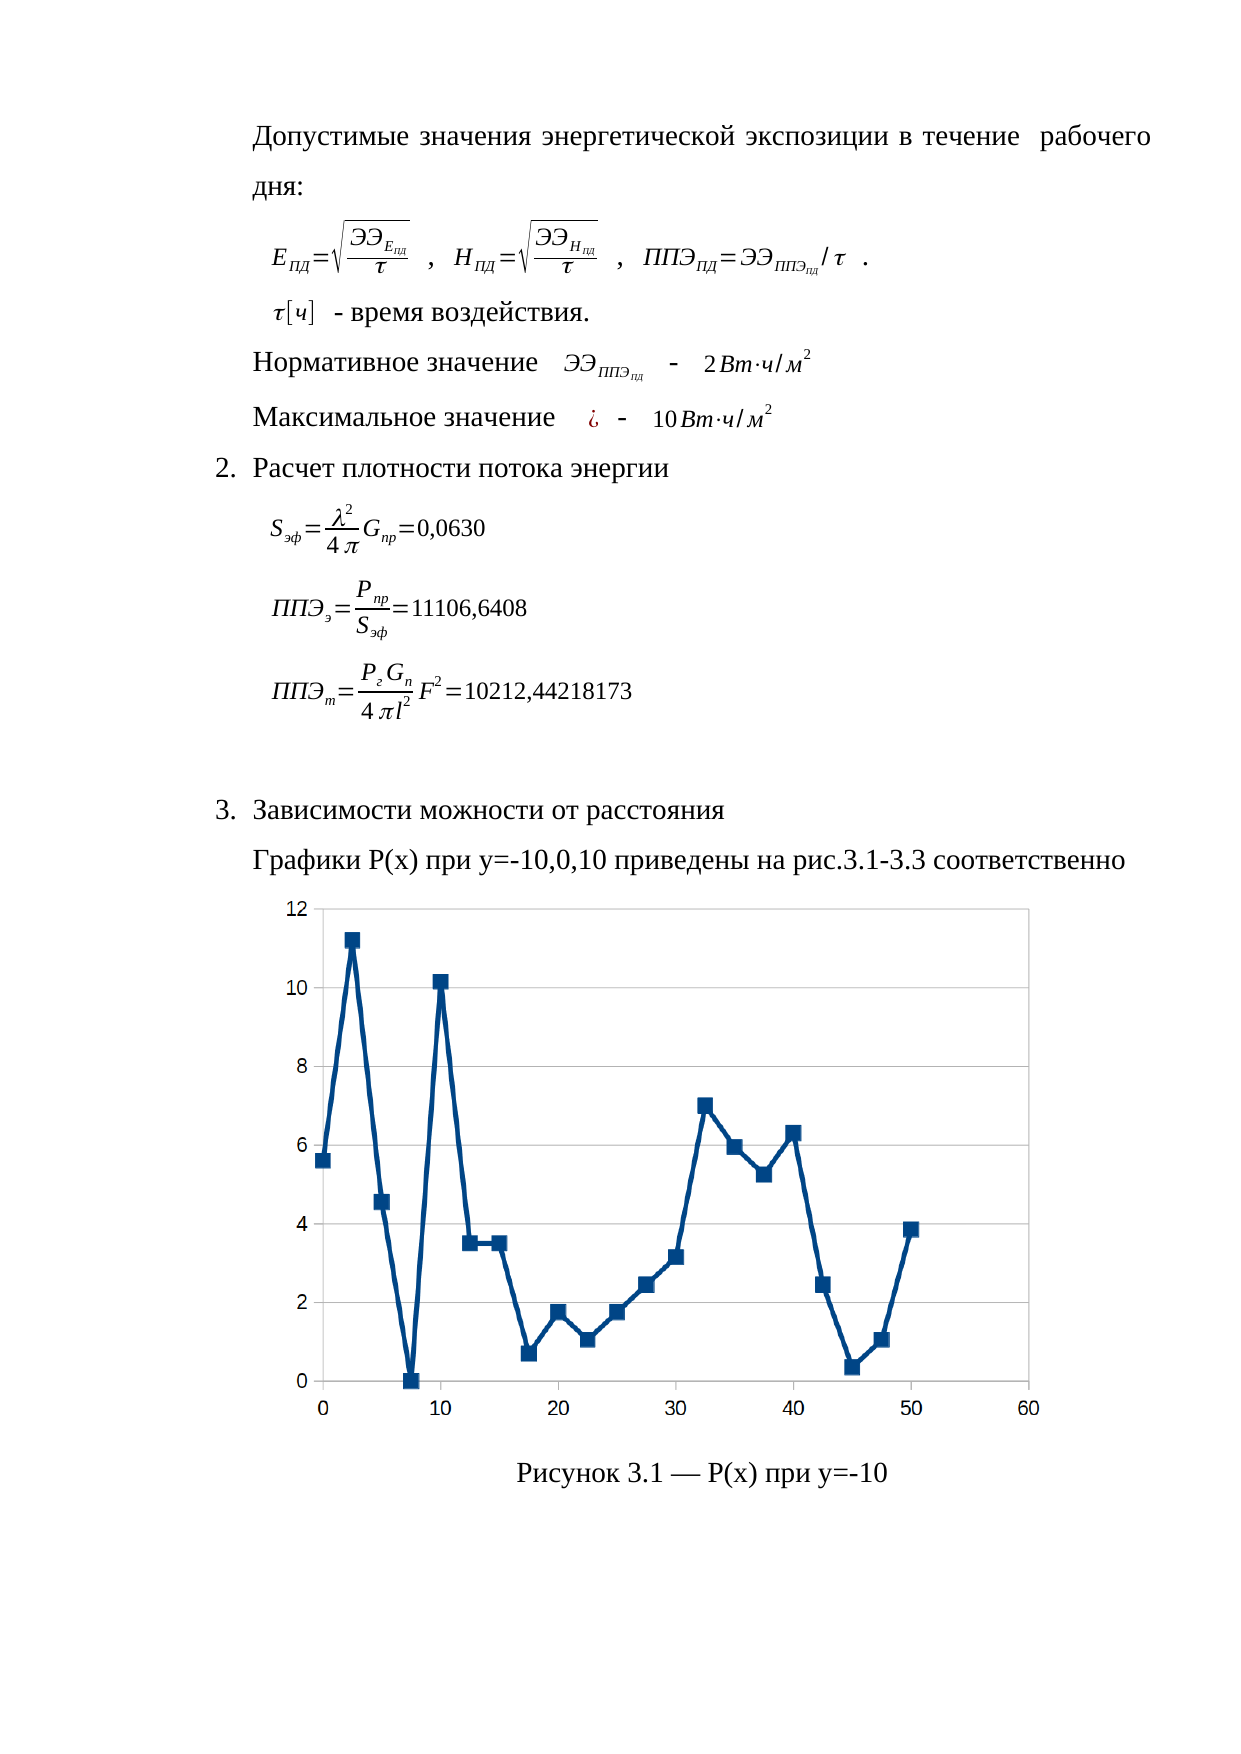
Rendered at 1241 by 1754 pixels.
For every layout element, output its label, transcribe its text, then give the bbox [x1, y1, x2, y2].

list Расчет плотности потока энергии [215, 450, 1152, 483]
list - время воздействия. [215, 294, 1152, 327]
picture [281, 892, 1048, 1422]
list Нормативное значение - [215, 344, 1152, 383]
list Максимальное значение - [215, 399, 1152, 433]
list ,,. [215, 219, 1152, 277]
list Допустимые значения энергетической экспозиции в течение рабочего дня: [215, 118, 1152, 202]
list Зависимости можности от расстояния [215, 792, 1152, 825]
list Рисунок 3.1 — P(x) при y=-10 [215, 1422, 1152, 1489]
list Графики P(x) при у=-10,0,10 приведены на рис.3.1-3.3 соответственно [215, 842, 1152, 876]
